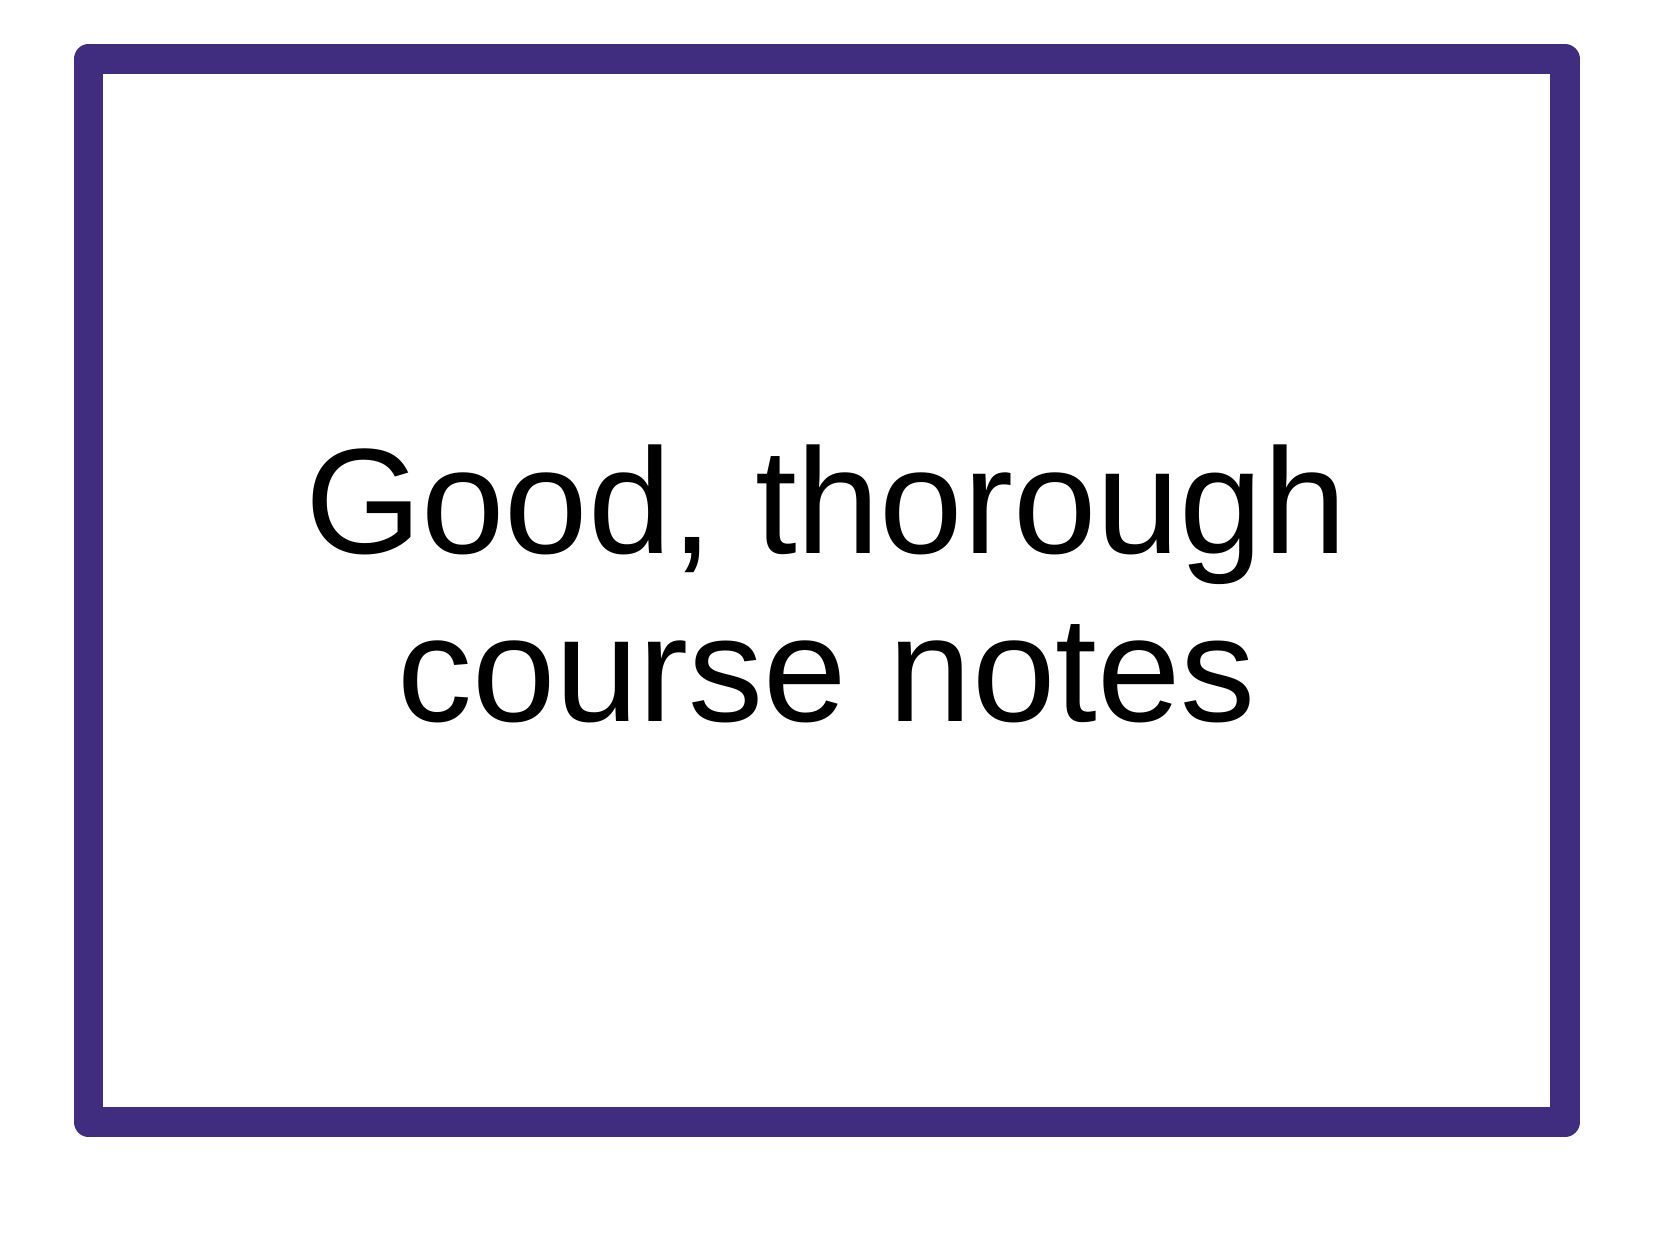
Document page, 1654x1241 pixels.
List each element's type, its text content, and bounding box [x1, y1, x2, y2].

title Good, thorough course notes [82, 49, 1571, 1123]
